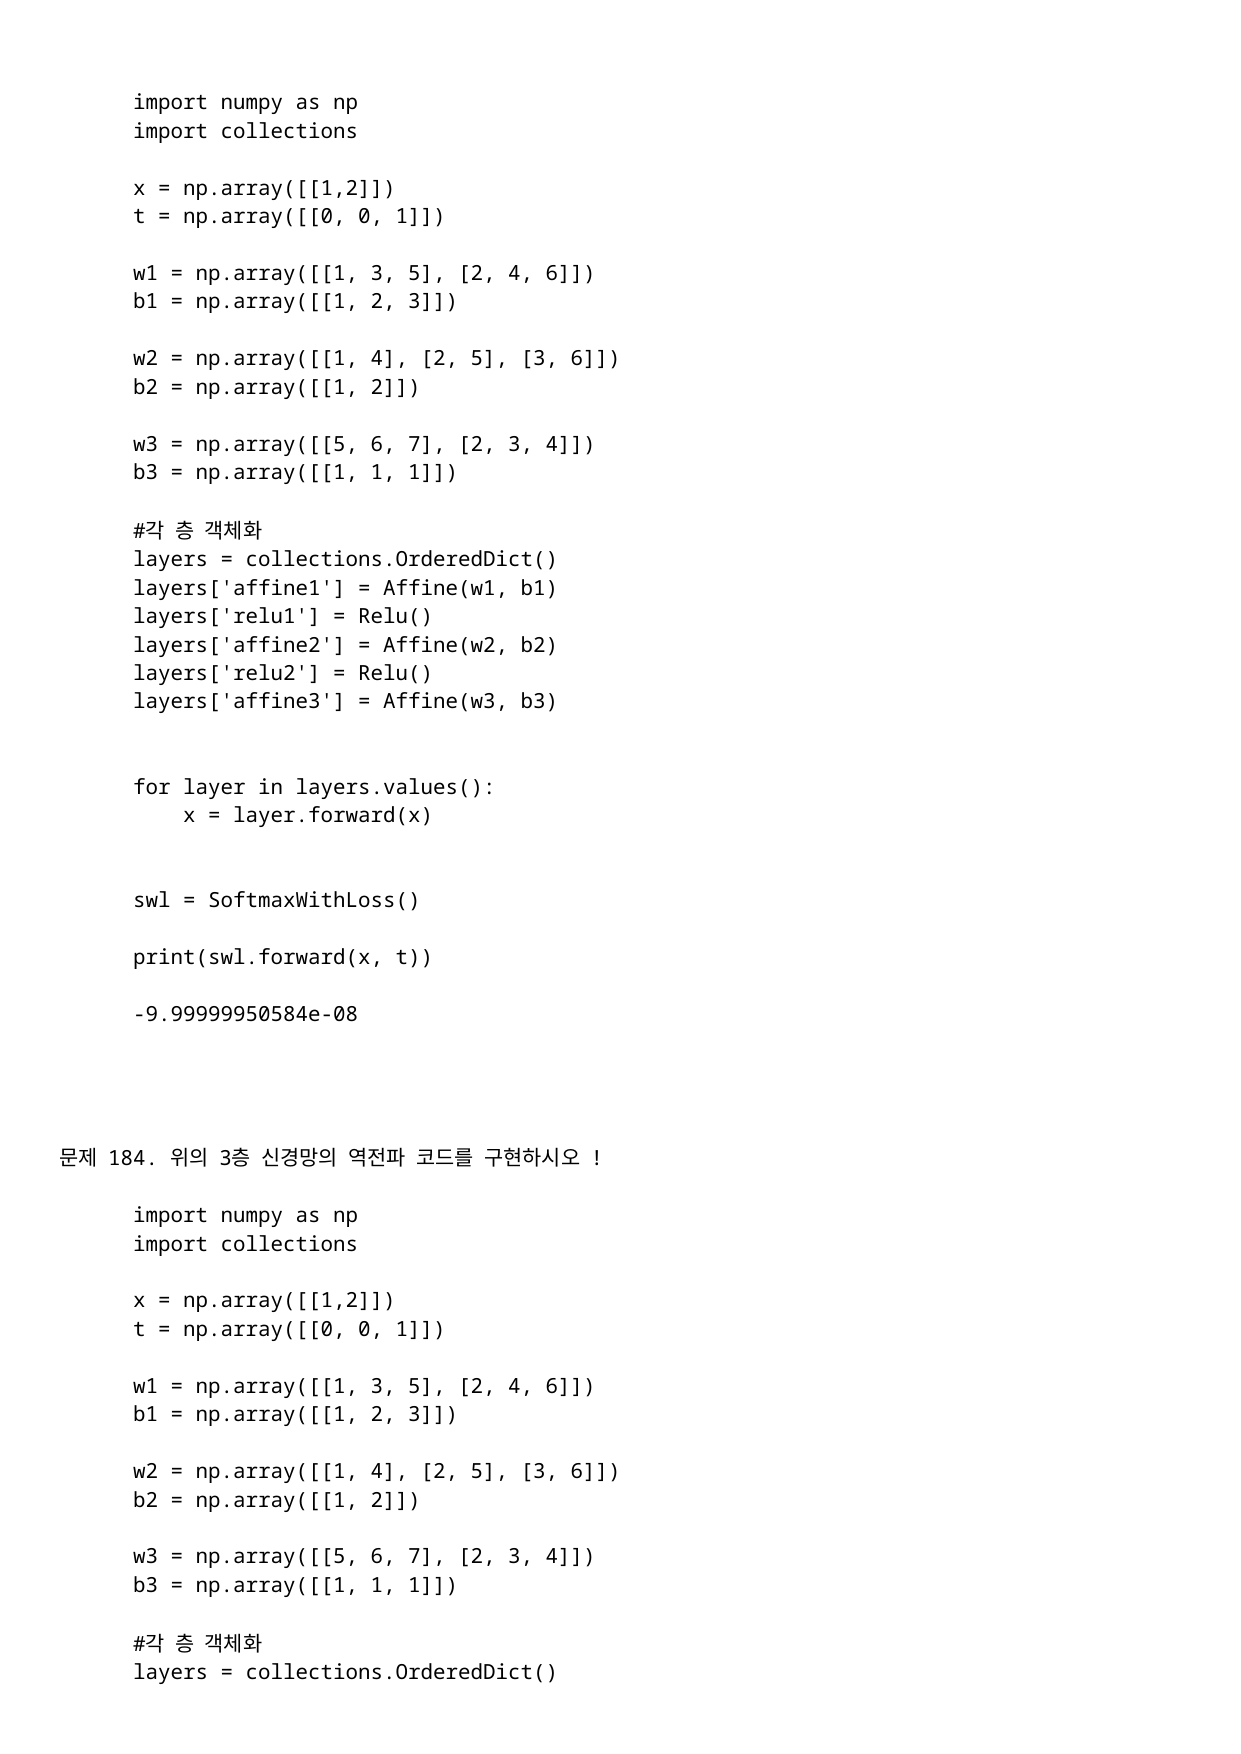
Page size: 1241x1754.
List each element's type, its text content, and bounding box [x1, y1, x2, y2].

text layers['relu1'] = Relu() [59, 601, 1181, 630]
text layers['relu2'] = Relu() [59, 658, 1181, 687]
text b1 = np.array([[1, 2, 3]]) [59, 1399, 1181, 1428]
text 문제 184. 위의 3층 신경망의 역전파 코드를 구현하시오 ! [59, 1142, 1181, 1172]
text import collections [59, 116, 1181, 144]
text x = layer.forward(x) [59, 800, 1181, 829]
text layers = collections.OrderedDict() [59, 544, 1181, 573]
text b3 = np.array([[1, 1, 1]]) [59, 1570, 1181, 1598]
text layers = collections.OrderedDict() [59, 1657, 1181, 1686]
text w3 = np.array([[5, 6, 7], [2, 3, 4]]) [59, 429, 1181, 457]
text t = np.array([[0, 0, 1]]) [59, 1314, 1181, 1342]
text x = np.array([[1,2]]) [59, 1286, 1181, 1314]
text swl = SoftmaxWithLoss() [59, 886, 1181, 914]
text import collections [59, 1229, 1181, 1257]
text w1 = np.array([[1, 3, 5], [2, 4, 6]]) [59, 1371, 1181, 1399]
text layers['affine2'] = Affine(w2, b2) [59, 630, 1181, 658]
text import numpy as np [59, 87, 1181, 116]
text #각 층 객체화 [59, 1627, 1181, 1657]
text b3 = np.array([[1, 1, 1]]) [59, 457, 1181, 486]
text w3 = np.array([[5, 6, 7], [2, 3, 4]]) [59, 1542, 1181, 1570]
text t = np.array([[0, 0, 1]]) [59, 201, 1181, 230]
text #각 층 객체화 [59, 514, 1181, 544]
text b2 = np.array([[1, 2]]) [59, 372, 1181, 400]
text layers['affine1'] = Affine(w1, b1) [59, 573, 1181, 601]
text w2 = np.array([[1, 4], [2, 5], [3, 6]]) [59, 1456, 1181, 1485]
text w1 = np.array([[1, 3, 5], [2, 4, 6]]) [59, 258, 1181, 287]
text b1 = np.array([[1, 2, 3]]) [59, 287, 1181, 315]
text w2 = np.array([[1, 4], [2, 5], [3, 6]]) [59, 343, 1181, 372]
text x = np.array([[1,2]]) [59, 173, 1181, 201]
text layers['affine3'] = Affine(w3, b3) [59, 687, 1181, 715]
text print(swl.forward(x, t)) [59, 942, 1181, 971]
text b2 = np.array([[1, 2]]) [59, 1485, 1181, 1513]
text import numpy as np [59, 1200, 1181, 1229]
text for layer in layers.values(): [59, 772, 1181, 800]
text -9.99999950584e-08 [59, 999, 1181, 1028]
